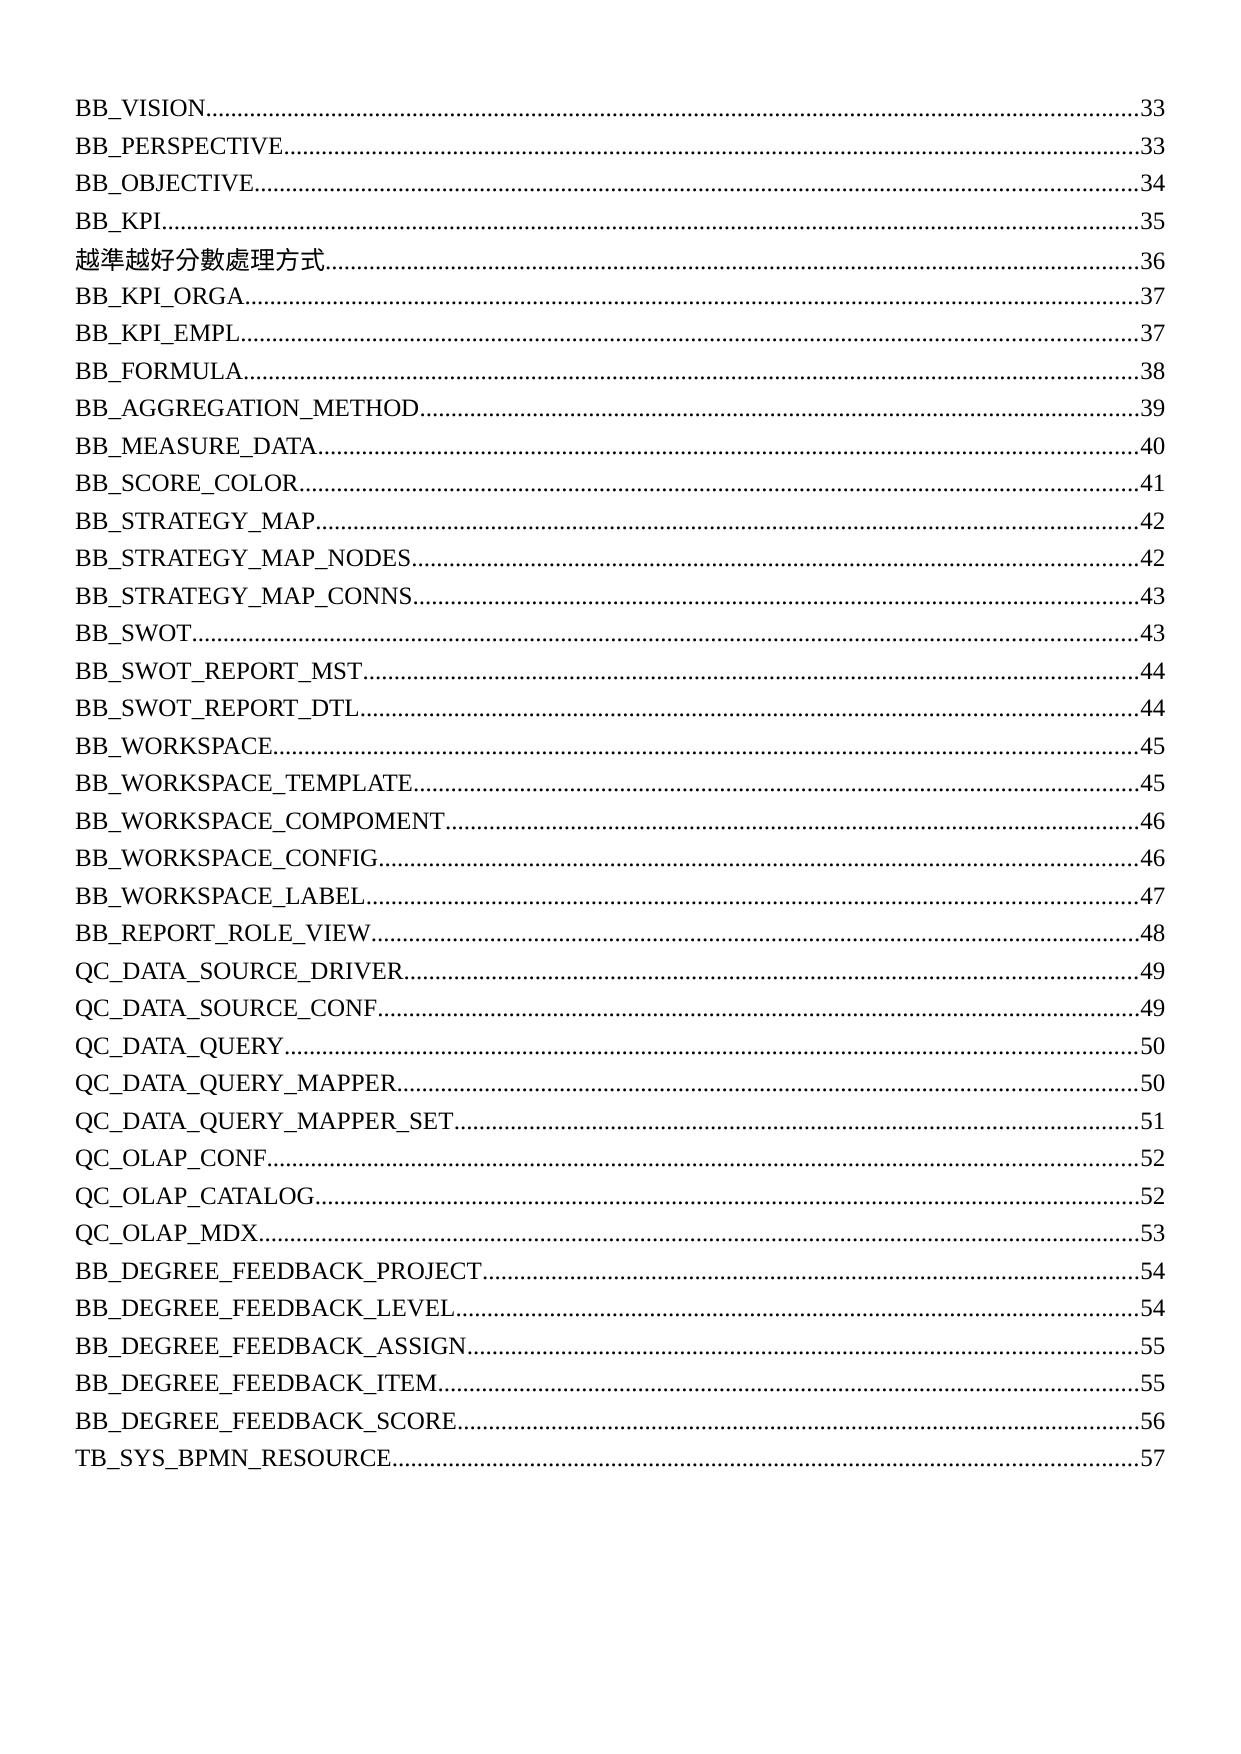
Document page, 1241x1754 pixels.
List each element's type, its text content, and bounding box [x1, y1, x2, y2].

text BB_STRATEGY_MAP 42 [75, 502, 1165, 539]
text BB_STRATEGY_MAP_NODES 42 [75, 539, 1165, 577]
text BB_SCORE_COLOR 41 [75, 464, 1165, 502]
text BB_DEGREE_FEEDBACK_PROJECT 54 [75, 1252, 1165, 1289]
text BB_WORKSPACE 45 [75, 727, 1165, 764]
text BB_STRATEGY_MAP_CONNS 43 [75, 577, 1165, 614]
text 越準越好分數處理方式 36 [75, 239, 1165, 277]
text BB_WORKSPACE_CONFIG 46 [75, 839, 1165, 877]
text BB_DEGREE_FEEDBACK_ITEM 55 [75, 1364, 1165, 1402]
text BB_DEGREE_FEEDBACK_ASSIGN 55 [75, 1327, 1165, 1364]
text QC_OLAP_MDX 53 [75, 1214, 1165, 1252]
text QC_DATA_SOURCE_DRIVER 49 [75, 952, 1165, 989]
text BB_SWOT_REPORT_MST 44 [75, 652, 1165, 689]
text BB_SWOT_REPORT_DTL 44 [75, 689, 1165, 727]
text BB_FORMULA 38 [75, 352, 1165, 389]
text BB_AGGREGATION_METHOD 39 [75, 389, 1165, 427]
text BB_DEGREE_FEEDBACK_SCORE 56 [75, 1402, 1165, 1439]
text BB_KPI_EMPL 37 [75, 314, 1165, 352]
text BB_KPI_ORGA 37 [75, 277, 1165, 314]
text BB_WORKSPACE_TEMPLATE 45 [75, 764, 1165, 802]
text QC_DATA_QUERY_MAPPER 50 [75, 1064, 1165, 1102]
text BB_KPI 35 [75, 202, 1165, 239]
text QC_DATA_QUERY_MAPPER_SET 51 [75, 1102, 1165, 1139]
text QC_DATA_QUERY 50 [75, 1027, 1165, 1064]
text BB_WORKSPACE_COMPOMENT 46 [75, 802, 1165, 839]
text TB_SYS_BPMN_RESOURCE 57 [75, 1439, 1165, 1477]
text BB_MEASURE_DATA 40 [75, 427, 1165, 464]
text QC_OLAP_CATALOG 52 [75, 1177, 1165, 1214]
text BB_PERSPECTIVE 33 [75, 127, 1165, 164]
text BB_DEGREE_FEEDBACK_LEVEL 54 [75, 1289, 1165, 1327]
text BB_OBJECTIVE 34 [75, 164, 1165, 202]
text BB_VISION 33 [75, 89, 1165, 127]
text BB_REPORT_ROLE_VIEW 48 [75, 914, 1165, 952]
text BB_SWOT 43 [75, 614, 1165, 652]
text BB_WORKSPACE_LABEL 47 [75, 877, 1165, 914]
text QC_DATA_SOURCE_CONF 49 [75, 989, 1165, 1027]
text QC_OLAP_CONF 52 [75, 1139, 1165, 1177]
